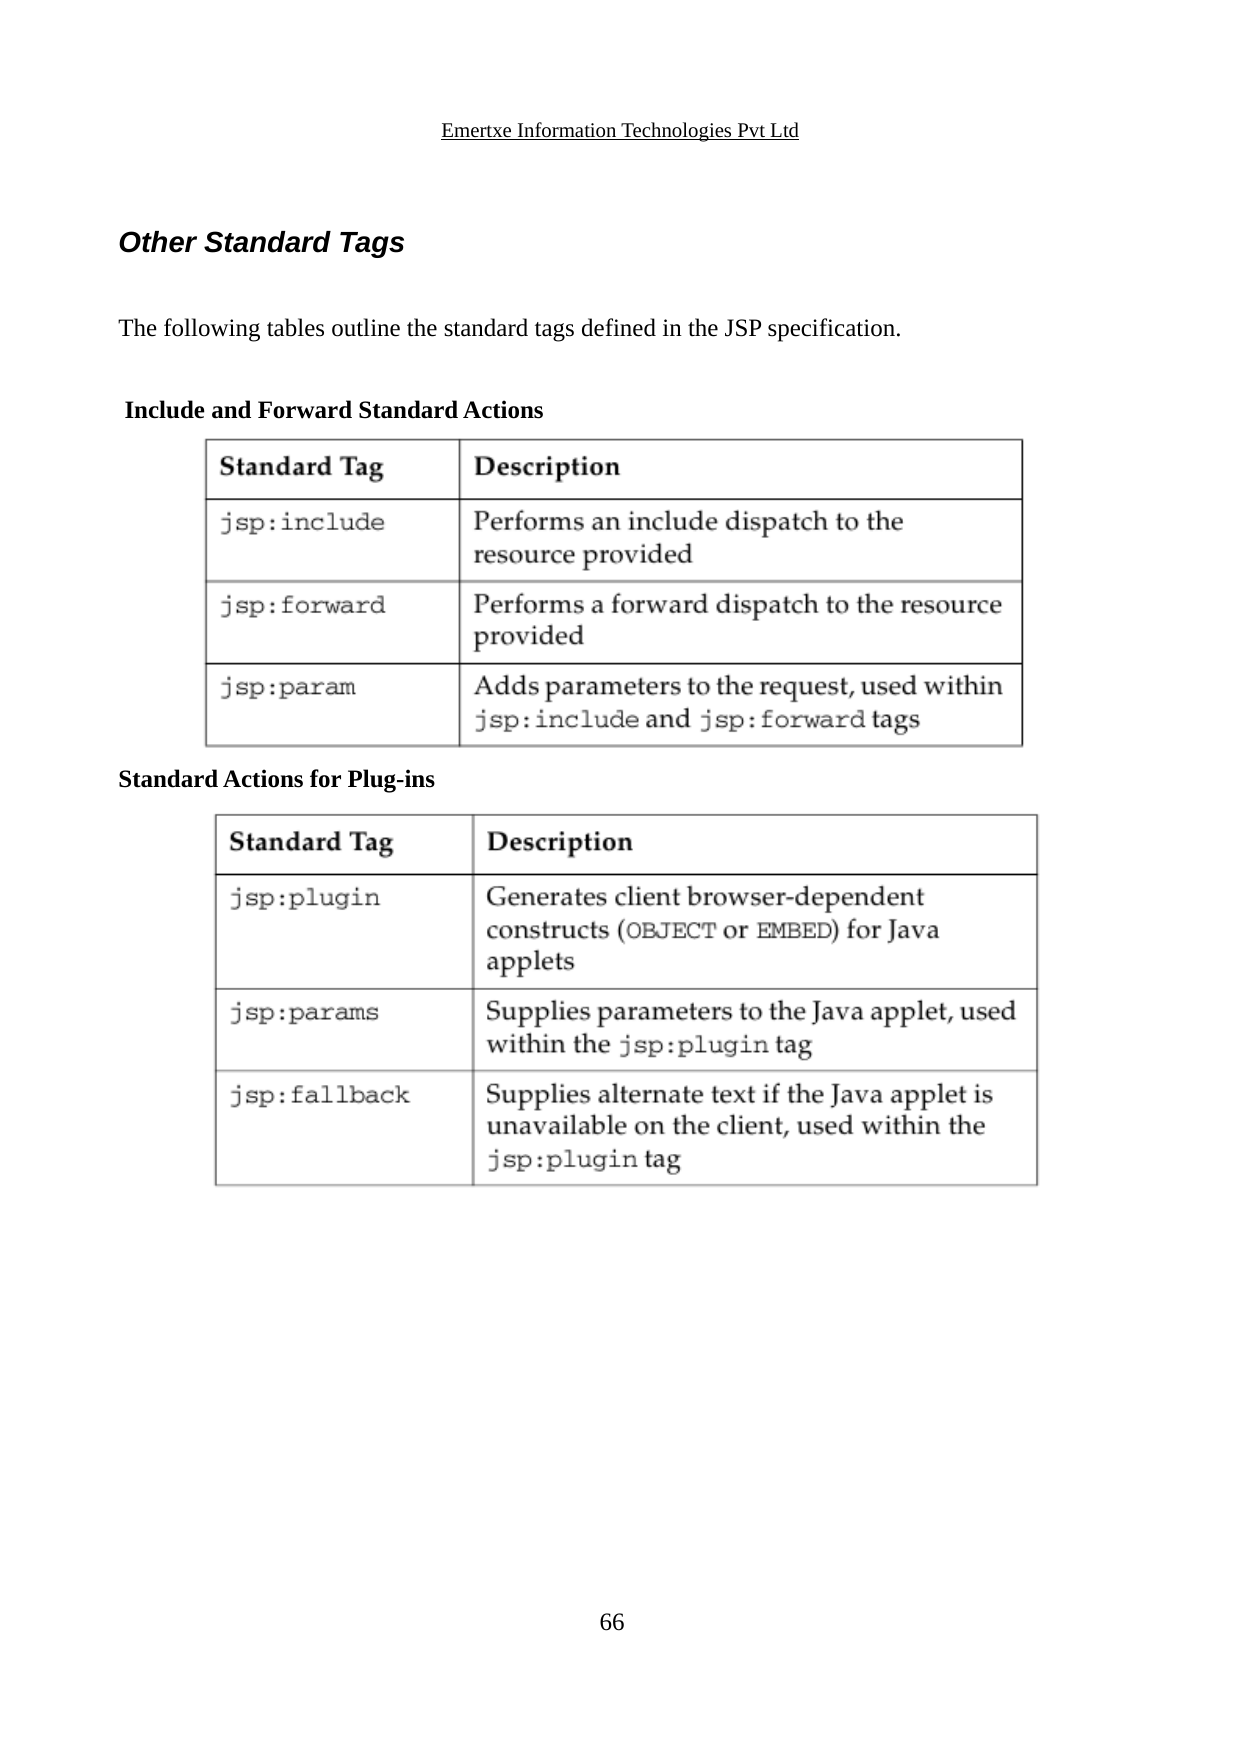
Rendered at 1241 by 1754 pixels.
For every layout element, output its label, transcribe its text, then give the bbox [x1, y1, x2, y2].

picture [192, 805, 1049, 1211]
picture [201, 436, 1039, 765]
text Standard Actions for Plug-ins [118, 765, 1122, 793]
subtitle Other Standard Tags [118, 225, 1122, 259]
text Include and Forward Standard Actions [118, 395, 1122, 424]
text The following tables outline the standard tags defined in the JSP specification. [118, 313, 1122, 341]
